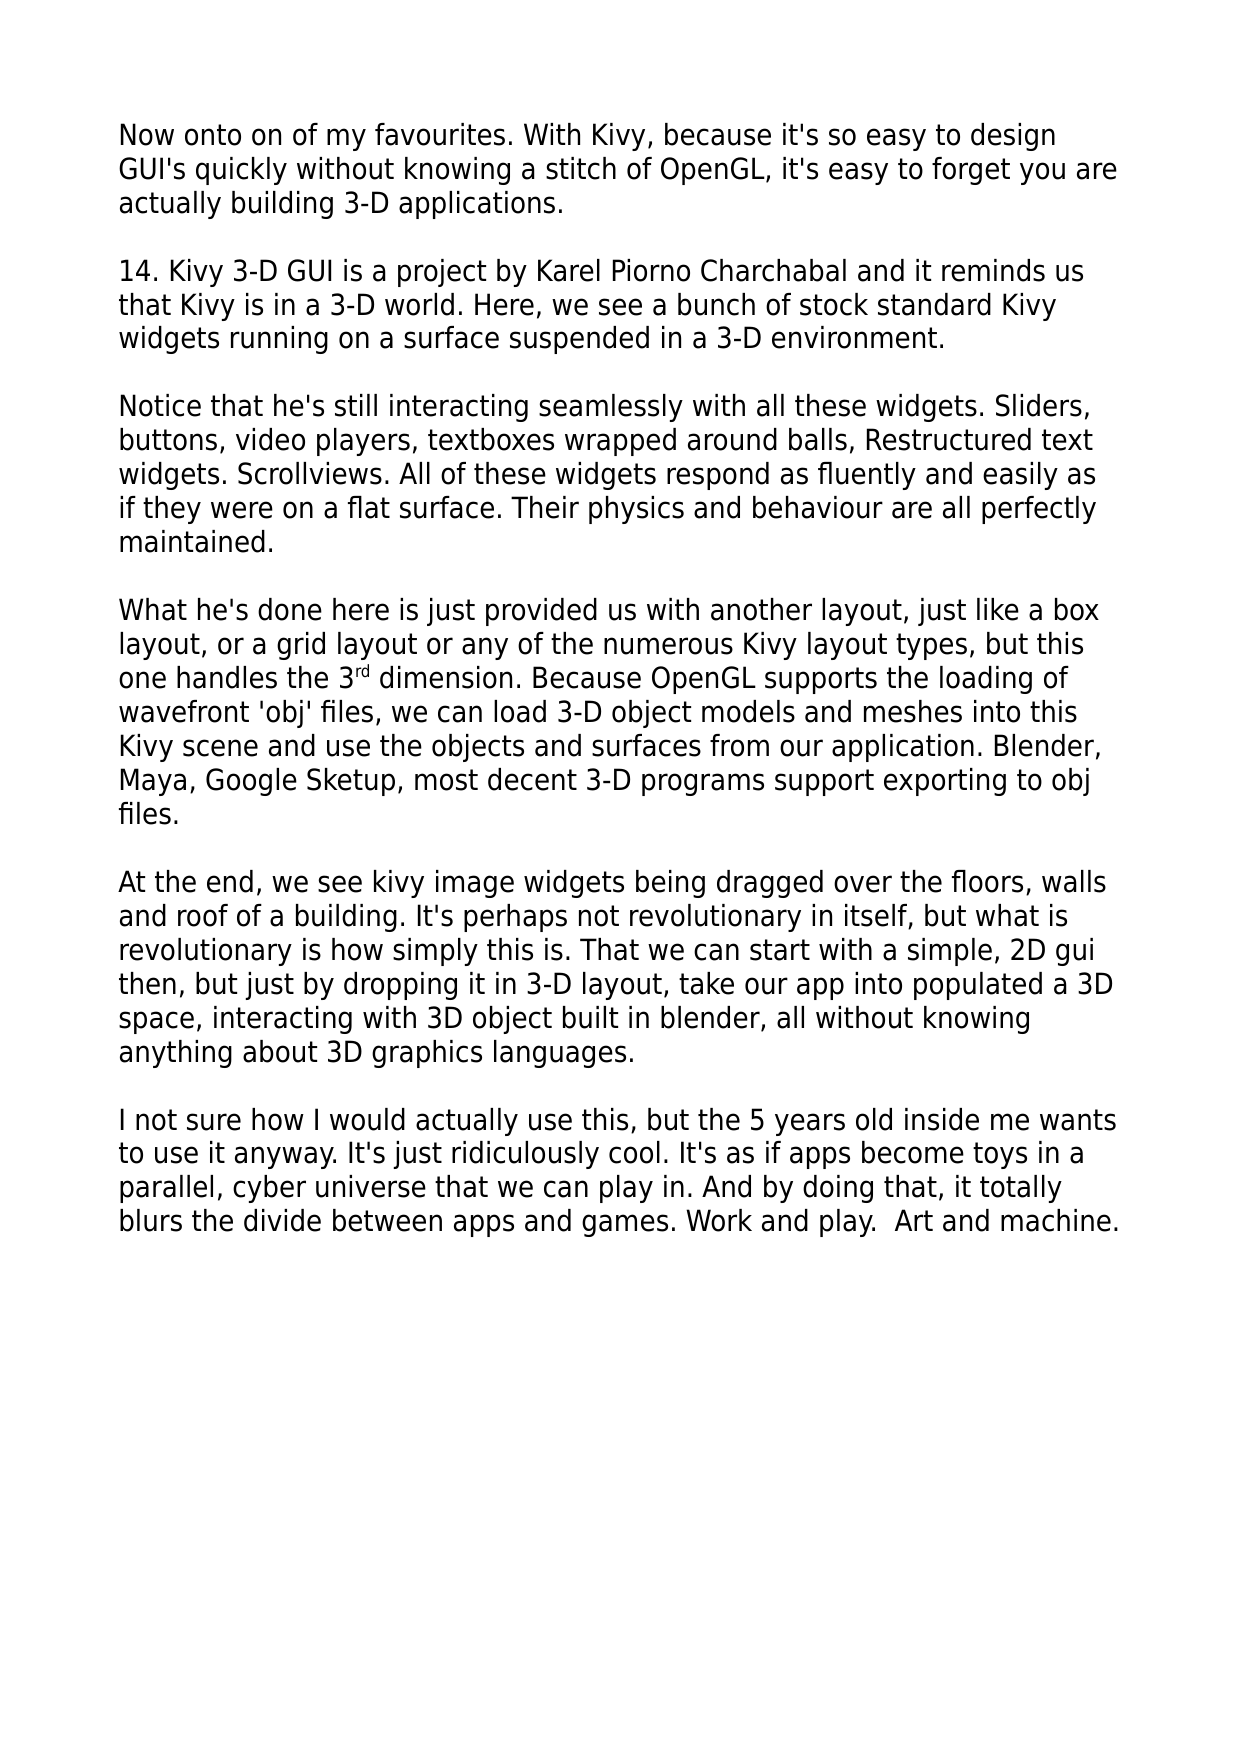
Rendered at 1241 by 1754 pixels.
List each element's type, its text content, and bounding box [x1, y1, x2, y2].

text Now onto on of my favourites. With Kivy, because it's so easy to design GUI's quickly without knowing a stitch of OpenGL, it's easy to forget you are actually building 3-D applications. [118, 118, 1122, 220]
text 14. Kivy 3-D GUI is a project by Karel Piorno Charchabal and it reminds us that Kivy is in a 3-D world. Here, we see a bunch of stock standard Kivy widgets running on a surface suspended in a 3-D environment. [118, 254, 1122, 356]
text I not sure how I would actually use this, but the 5 years old inside me wants to use it anyway. It's just ridiculously cool. It's as if apps become toys in a parallel, cyber universe that we can play in. And by doing that, it totally blurs the divide between apps and games. Work and play. Art and machine. [118, 1103, 1122, 1239]
text Notice that he's still interacting seamlessly with all these widgets. Sliders, buttons, video players, textboxes wrapped around balls, Restructured text widgets. Scrollviews. All of these widgets respond as fluently and easily as if they were on a flat surface. Their physics and behaviour are all perfectly maintained. [118, 390, 1122, 559]
text What he's done here is just provided us with another layout, just like a box layout, or a grid layout or any of the numerous Kivy layout types, but this one handles the 3rd dimension. Because OpenGL supports the loading of wavefront 'obj' files, we can load 3-D object models and meshes into this Kivy scene and use the objects and surfaces from our application. Blender, Maya, Google Sketup, most decent 3-D programs support exporting to obj files. [118, 593, 1122, 831]
text At the end, we see kivy image widgets being dragged over the floors, walls and roof of a building. It's perhaps not revolutionary in itself, but what is revolutionary is how simply this is. That we can start with a simple, 2D gui then, but just by dropping it in 3-D layout, take our app into populated a 3D space, interacting with 3D object built in blender, all without knowing anything about 3D graphics languages. [118, 865, 1122, 1069]
